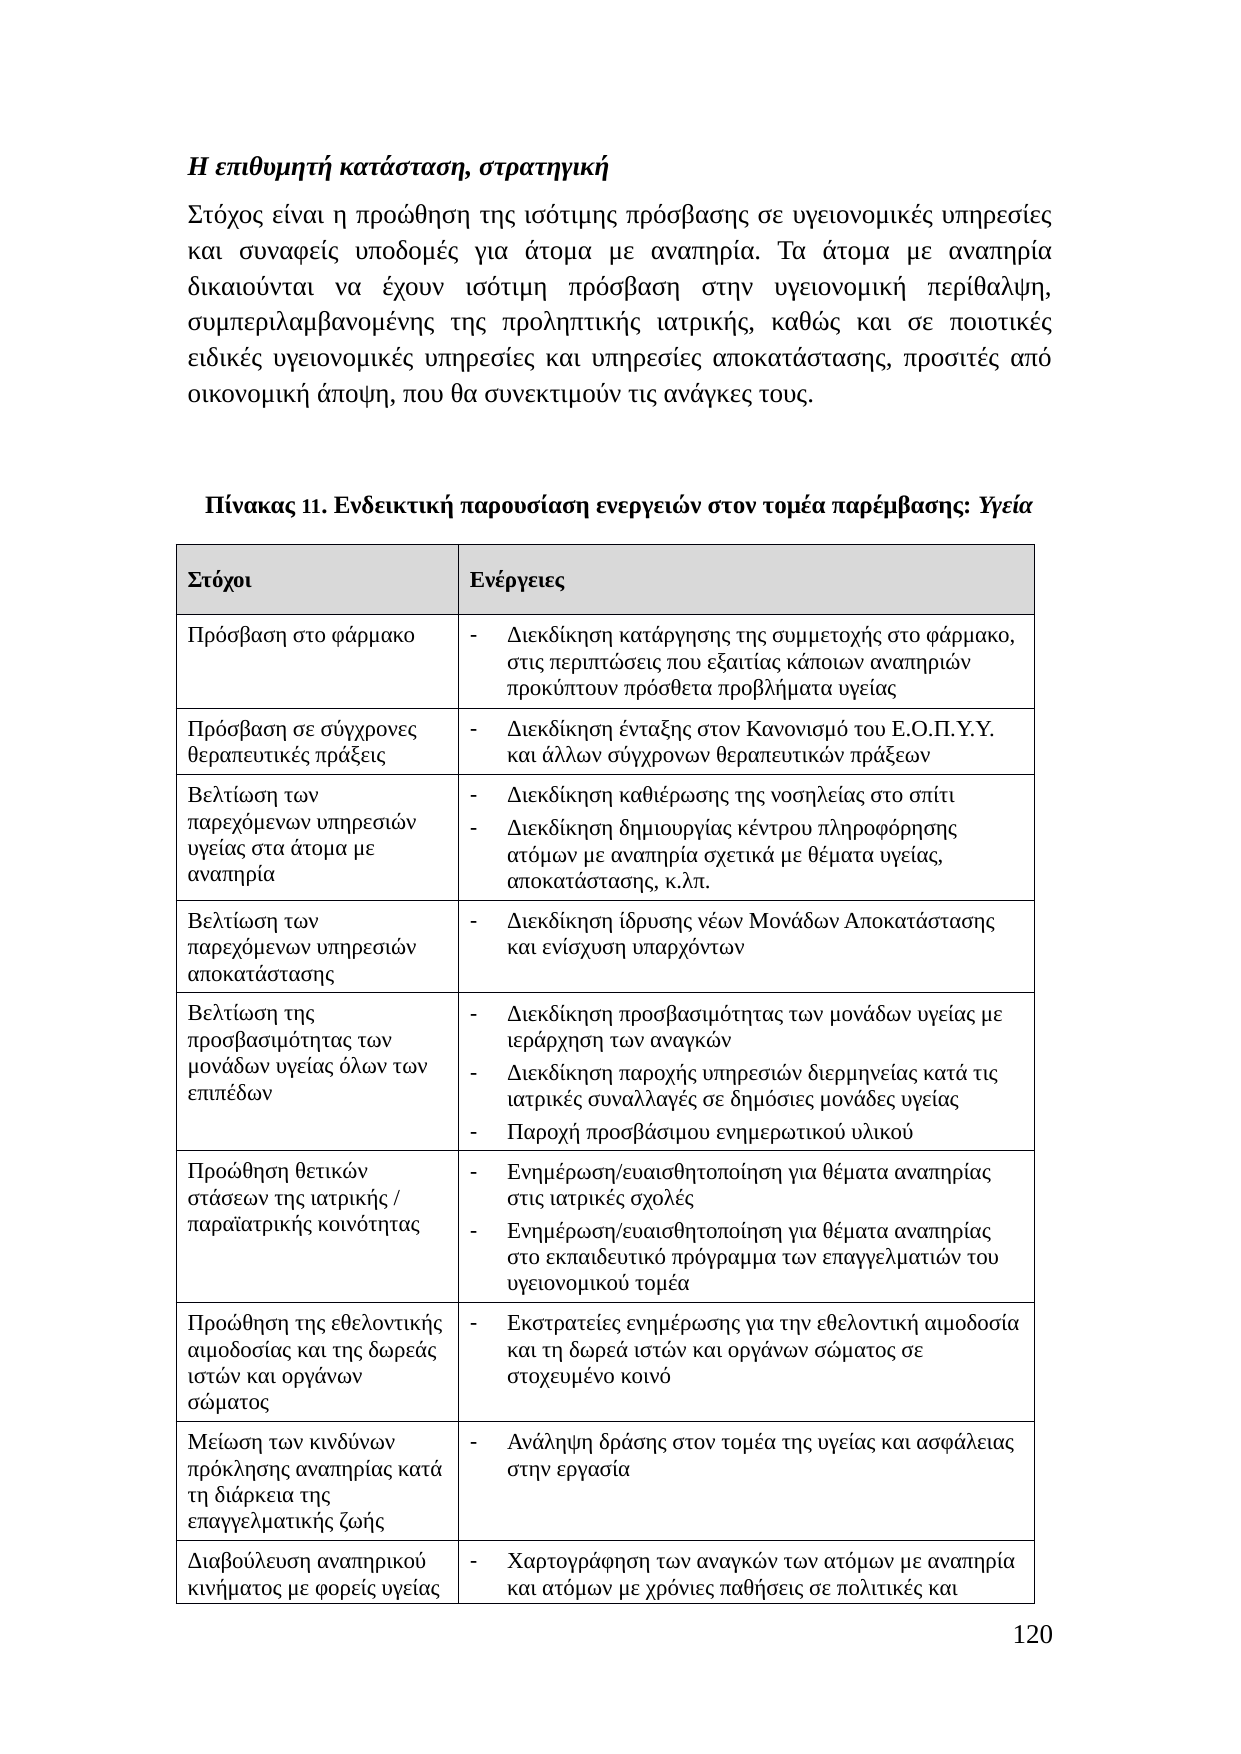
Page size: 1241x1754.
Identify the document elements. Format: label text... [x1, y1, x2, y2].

table_cell Διεκδίκηση καθιέρωσης της νοσηλείας στο σπίτι Διεκδίκηση δημιουργίας κέντρου πληροφόρησης ατόμων με αναπηρία σχετικά με θέματα υγείας, αποκατάστασης, κ.λπ. [459, 775, 1034, 899]
text Πίνακας . Ενδεικτική παρουσίαση ενεργειών στον τομέα παρέμβασης: Υγεία [187, 490, 1053, 519]
table_cell Βελτίωση των παρεχόμενων υπηρεσιών υγείας στα άτομα με αναπηρία [177, 775, 458, 899]
table_cell Βελτίωση της προσβασιμότητας των μονάδων υγείας όλων των επιπέδων [177, 993, 458, 1150]
text Η επιθυμητή κατάσταση, στρατηγική [187, 150, 1053, 181]
table_cell Προώθηση της εθελοντικής αιμοδοσίας και της δωρεάς ιστών και οργάνων σώματος [177, 1303, 458, 1421]
table_cell Μείωση των κινδύνων πρόκλησης αναπηρίας κατά τη διάρκεια της επαγγελματικής ζωής [177, 1422, 458, 1540]
table_cell Διεκδίκηση κατάργησης της συμμετοχής στο φάρμακο, στις περιπτώσεις που εξαιτίας κάποιων αναπηριών προκύπτουν πρόσθετα προβλήματα υγείας [459, 615, 1034, 708]
table_cell Εκστρατείες ενημέρωσης για την εθελοντική αιμοδοσία και τη δωρεά ιστών και οργάνων σώματος σε στοχευμένο κοινό [459, 1303, 1034, 1421]
table_cell Ενημέρωση/ευαισθητοποίηση για θέματα αναπηρίας στις ιατρικές σχολές Ενημέρωση/ευαισθητοποίηση για θέματα αναπηρίας στο εκπαιδευτικό πρόγραμμα των επαγγελματιών του υγειονομικού τομέα [459, 1151, 1034, 1302]
table_cell Διεκδίκηση ένταξης στον Κανονισμό του Ε.Ο.Π.Υ.Υ. και άλλων σύγχρονων θεραπευτικών πράξεων [459, 709, 1034, 774]
table_cell Διεκδίκηση προσβασιμότητας των μονάδων υγείας με ιεράρχηση των αναγκών Διεκδίκηση παροχής υπηρεσιών διερμηνείας κατά τις ιατρικές συναλλαγές σε δημόσιες μονάδες υγείας Παροχή προσβάσιμου ενημερωτικού υλικού [459, 993, 1034, 1150]
table_cell Χαρτογράφηση των αναγκών των ατόμων με αναπηρία και ατόμων με χρόνιες παθήσεις σε πολιτικές και [459, 1541, 1034, 1603]
table_cell Διαβούλευση αναπηρικού κινήματος με φορείς υγείας [177, 1541, 458, 1603]
table_cell Διεκδίκηση ίδρυσης νέων Μονάδων Αποκατάστασης και ενίσχυση υπαρχόντων [459, 901, 1034, 992]
table_cell Πρόσβαση στο φάρμακο [177, 615, 458, 708]
table_header Ενέργειες [459, 545, 1034, 614]
table_cell Βελτίωση των παρεχόμενων υπηρεσιών αποκατάστασης [177, 901, 458, 992]
table_cell Ανάληψη δράσης στον τομέα της υγείας και ασφάλειας στην εργασία [459, 1422, 1034, 1540]
table_cell Πρόσβαση σε σύγχρονες θεραπευτικές πράξεις [177, 709, 458, 774]
table_cell Προώθηση θετικών στάσεων της ιατρικής / παραϊατρικής κοινότητας [177, 1151, 458, 1302]
text Στόχος είναι η προώθηση της ισότιμης πρόσβασης σε υγειονομικές υπηρεσίες και συναφείς υποδομές για άτομα με αναπηρία. Τα άτομα με αναπηρία δικαιούνται να έχουν ισότιμη πρόσβαση στην υγειονομική περίθαλψη, συμπεριλαμβανομένης της προληπτικής ιατρικής, καθώς και σε ποιοτικές ειδικές υγειονομικές υπηρεσίες και υπηρεσίες αποκατάστασης, προσιτές από οικονομική άποψη, που θα συνεκτιμούν τις ανάγκες τους. [187, 198, 1053, 408]
table_header Στόχοι [177, 545, 458, 614]
